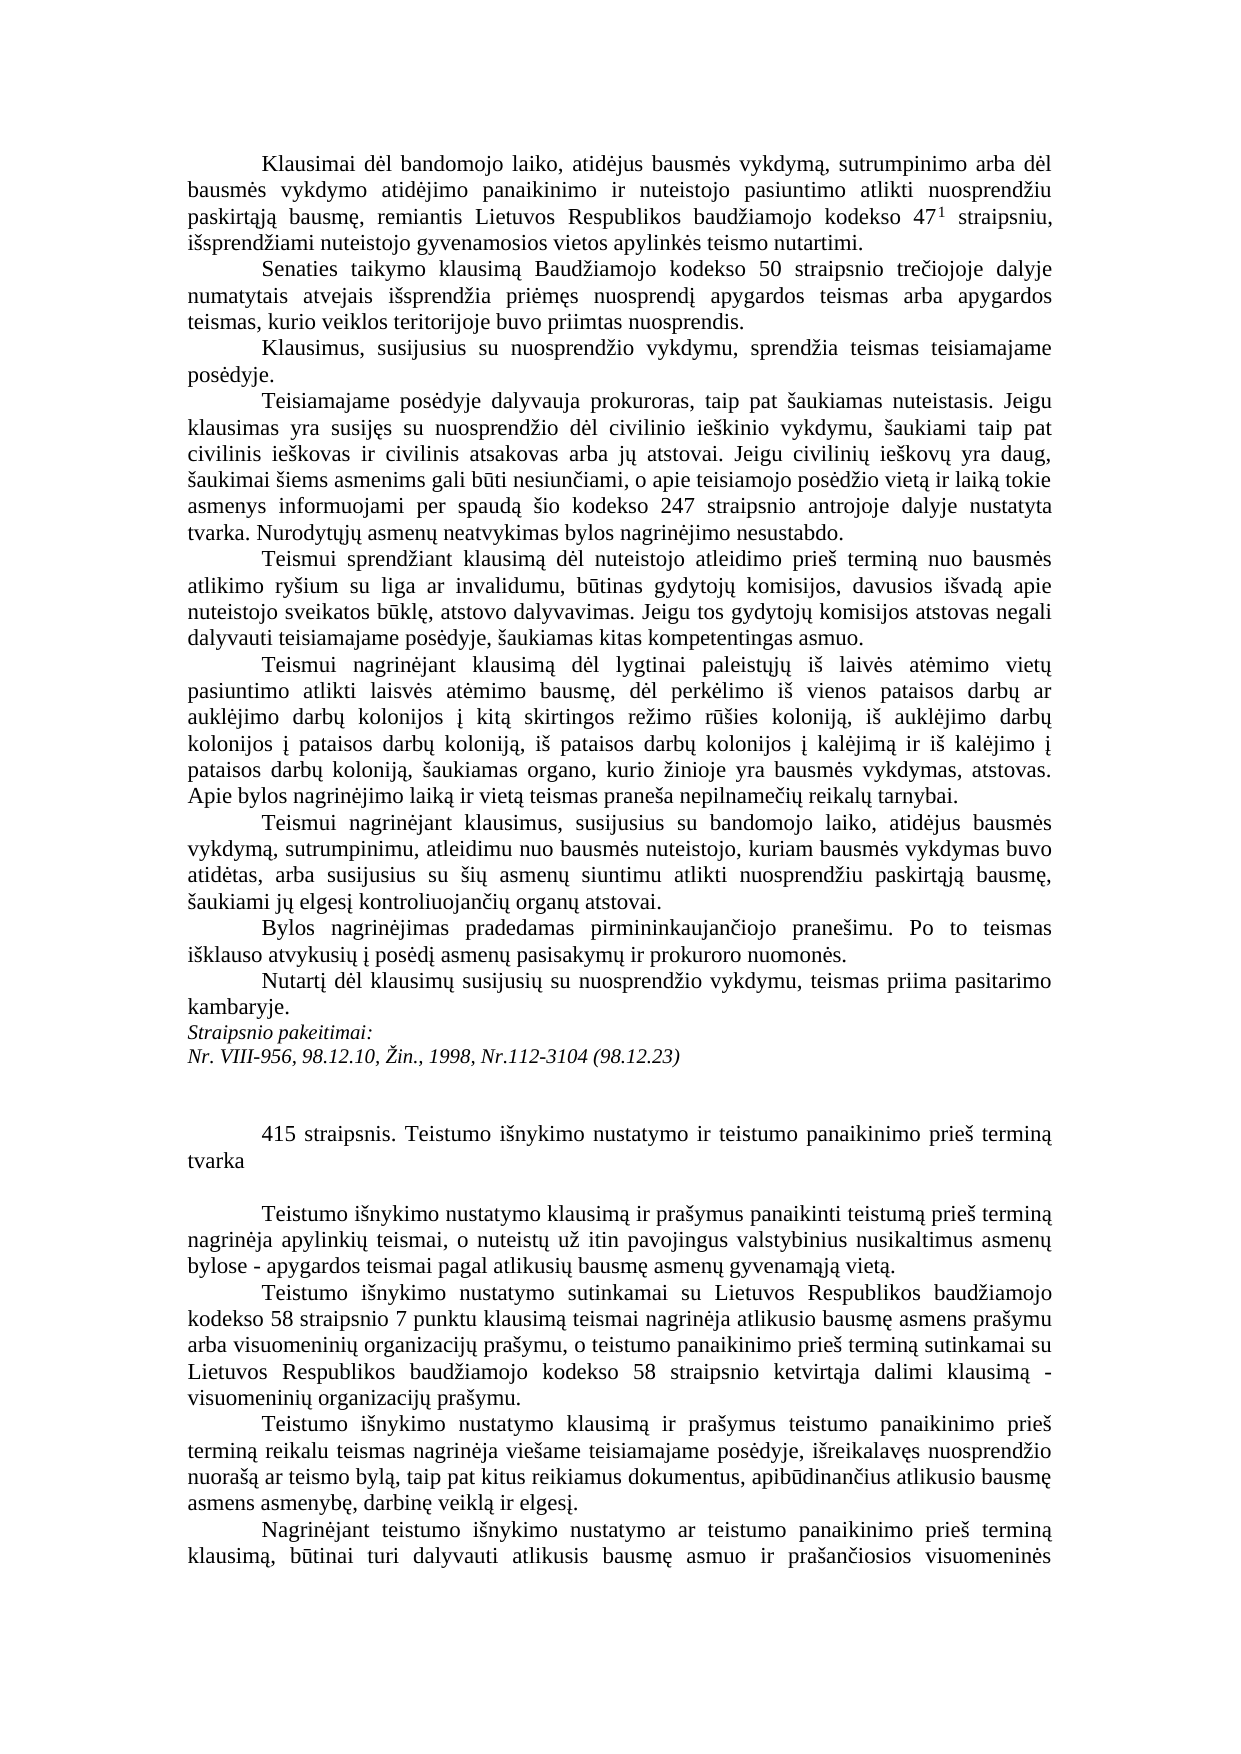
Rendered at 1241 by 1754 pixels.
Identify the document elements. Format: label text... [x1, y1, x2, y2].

text Straipsnio pakeitimai: [187, 1020, 1053, 1044]
text Nagrinėjant teistumo išnykimo nustatymo ar teistumo panaikinimo prieš terminą klausimą, būtinai turi dalyvauti atlikusis bausmę asmuo ir prašančiosios visuomeninės [187, 1516, 1053, 1568]
text Teismui sprendžiant klausimą dėl nuteistojo atleidimo prieš terminą nuo bausmės atlikimo ryšium su liga ar invalidumu, būtinas gydytojų komisijos, davusios išvadą apie nuteistojo sveikatos būklę, atstovo dalyvavimas. Jeigu tos gydytojų komisijos atstovas negali dalyvauti teisiamajame posėdyje, šaukiamas kitas kompetentingas asmuo. [187, 545, 1053, 651]
text 415 straipsnis. Teistumo išnykimo nustatymo ir teistumo panaikinimo prieš terminą tvarka [187, 1121, 1053, 1173]
text Senaties taikymo klausimą Baudžiamojo kodekso 50 straipsnio trečiojoje dalyje numatytais atvejais išsprendžia priėmęs nuosprendį apygardos teismas arba apygardos teismas, kurio veiklos teritorijoje buvo priimtas nuosprendis. [187, 255, 1053, 334]
text Nr. VIII-956, 98.12.10, Žin., 1998, Nr.112-3104 (98.12.23) [187, 1044, 1053, 1068]
text Teistumo išnykimo nustatymo klausimą ir prašymus teistumo panaikinimo prieš terminą reikalu teismas nagrinėja viešame teisiamajame posėdyje, išreikalavęs nuosprendžio nuorašą ar teismo bylą, taip pat kitus reikiamus dokumentus, apibūdinančius atlikusio bausmę asmens asmenybę, darbinę veiklą ir elgesį. [187, 1410, 1053, 1516]
text Bylos nagrinėjimas pradedamas pirmininkaujančiojo pranešimu. Po to teismas išklauso atvykusių į posėdį asmenų pasisakymų ir prokuroro nuomonės. [187, 914, 1053, 967]
text Teistumo išnykimo nustatymo klausimą ir prašymus panaikinti teistumą prieš terminą nagrinėja apylinkių teismai, o nuteistų už itin pavojingus valstybinius nusikaltimus asmenų bylose - apygardos teismai pagal atlikusių bausmę asmenų gyvenamąją vietą. [187, 1199, 1053, 1279]
text Teisiamajame posėdyje dalyvauja prokuroras, taip pat šaukiamas nuteistasis. Jeigu klausimas yra susijęs su nuosprendžio dėl civilinio ieškinio vykdymu, šaukiami taip pat civilinis ieškovas ir civilinis atsakovas arba jų atstovai. Jeigu civilinių ieškovų yra daug, šaukimai šiems asmenims gali būti nesiunčiami, o apie teisiamojo posėdžio vietą ir laiką tokie asmenys informuojami per spaudą šio kodekso 247 straipsnio antrojoje dalyje nustatyta tvarka. Nurodytųjų asmenų neatvykimas bylos nagrinėjimo nesustabdo. [187, 387, 1053, 545]
text Teismui nagrinėjant klausimą dėl lygtinai paleistųjų iš laivės atėmimo vietų pasiuntimo atlikti laisvės atėmimo bausmę, dėl perkėlimo iš vienos pataisos darbų ar auklėjimo darbų kolonijos į kitą skirtingos režimo rūšies koloniją, iš auklėjimo darbų kolonijos į pataisos darbų koloniją, iš pataisos darbų kolonijos į kalėjimą ir iš kalėjimo į pataisos darbų koloniją, šaukiamas organo, kurio žinioje yra bausmės vykdymas, atstovas. Apie bylos nagrinėjimo laiką ir vietą teismas praneša nepilnamečių reikalų tarnybai. [187, 651, 1053, 809]
text Nutartį dėl klausimų susijusių su nuosprendžio vykdymu, teismas priima pasitarimo kambaryje. [187, 967, 1053, 1020]
text Teistumo išnykimo nustatymo sutinkamai su Lietuvos Respublikos baudžiamojo kodekso 58 straipsnio 7 punktu klausimą teismai nagrinėja atlikusio bausmę asmens prašymu arba visuomeninių organizacijų prašymu, o teistumo panaikinimo prieš terminą sutinkamai su Lietuvos Respublikos baudžiamojo kodekso 58 straipsnio ketvirtąja dalimi klausimą - visuomeninių organizacijų prašymu. [187, 1279, 1053, 1410]
text Klausimus, susijusius su nuosprendžio vykdymu, sprendžia teismas teisiamajame posėdyje. [187, 334, 1053, 387]
text Klausimai dėl bandomojo laiko, atidėjus bausmės vykdymą, sutrumpinimo arba dėl bausmės vykdymo atidėjimo panaikinimo ir nuteistojo pasiuntimo atlikti nuosprendžiu paskirtąją bausmę, remiantis Lietuvos Respublikos baudžiamojo kodekso 471 straipsniu, išsprendžiami nuteistojo gyvenamosios vietos apylinkės teismo nutartimi. [187, 150, 1053, 255]
text Teismui nagrinėjant klausimus, susijusius su bandomojo laiko, atidėjus bausmės vykdymą, sutrumpinimu, atleidimu nuo bausmės nuteistojo, kuriam bausmės vykdymas buvo atidėtas, arba susijusius su šių asmenų siuntimu atlikti nuosprendžiu paskirtąją bausmę, šaukiami jų elgesį kontroliuojančių organų atstovai. [187, 809, 1053, 914]
